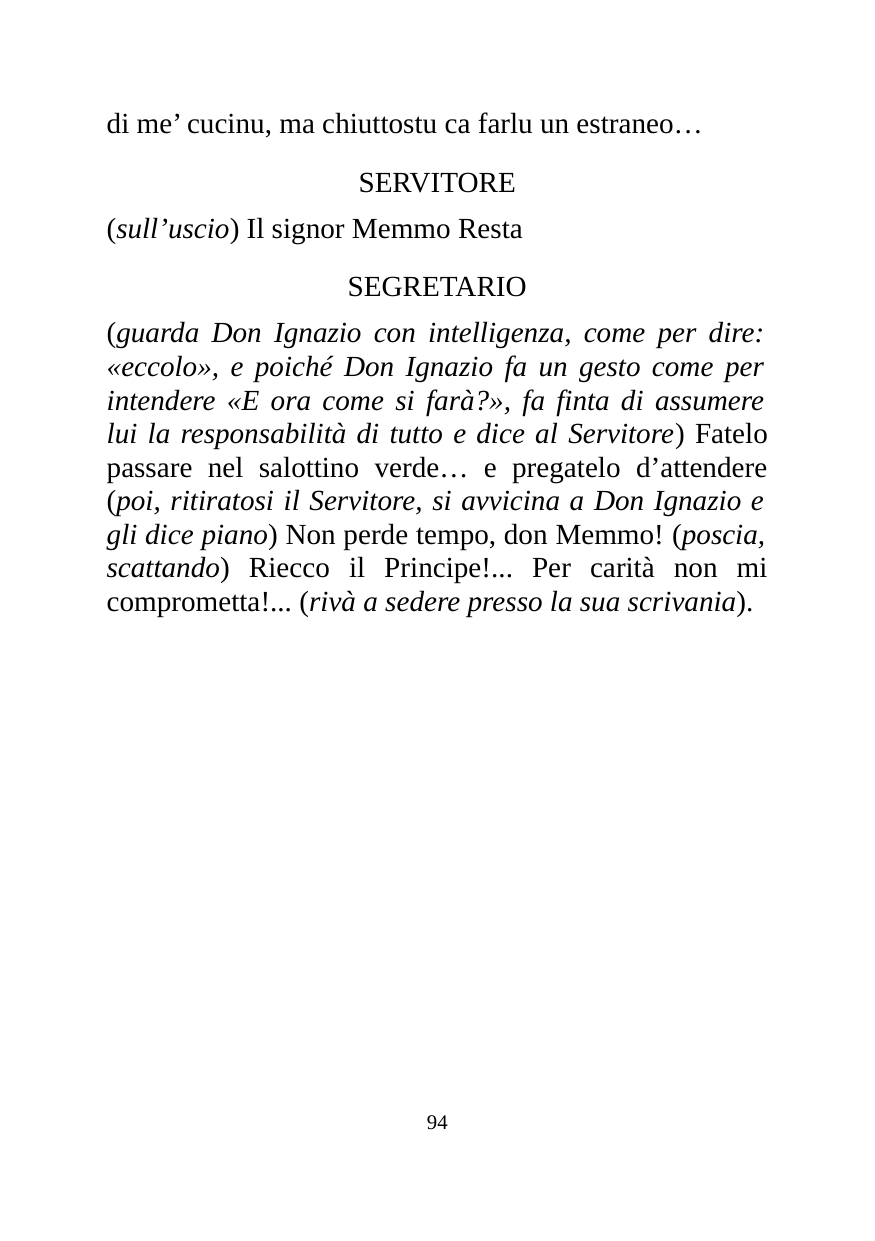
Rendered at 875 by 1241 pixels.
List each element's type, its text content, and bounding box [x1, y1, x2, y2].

text di me’ cucinu, ma chiuttostu ca farlu un estraneo… [106, 106, 768, 140]
text SEGRETARIO [106, 269, 768, 303]
text (sull’uscio) Il signor Memmo Resta [106, 211, 768, 244]
text SERVITORE [106, 165, 768, 198]
text (guarda Don Ignazio con intelligenza, come per dire: «eccolo», e poiché Don Ignazio fa un gesto come per intendere «E ora come si farà?», fa finta di assumere lui la responsabilità di tutto e dice al Servitore) Fatelo passare nel salottino verde… e pregatelo d’attendere (poi, ritiratosi il Servitore, si avvicina a Don Ignazio e gli dice piano) Non perde tempo, don Memmo! (poscia, scattando) Riecco il Principe!... Per carità non mi comprometta!... (rivà a sedere presso la sua scrivania). [106, 316, 768, 617]
